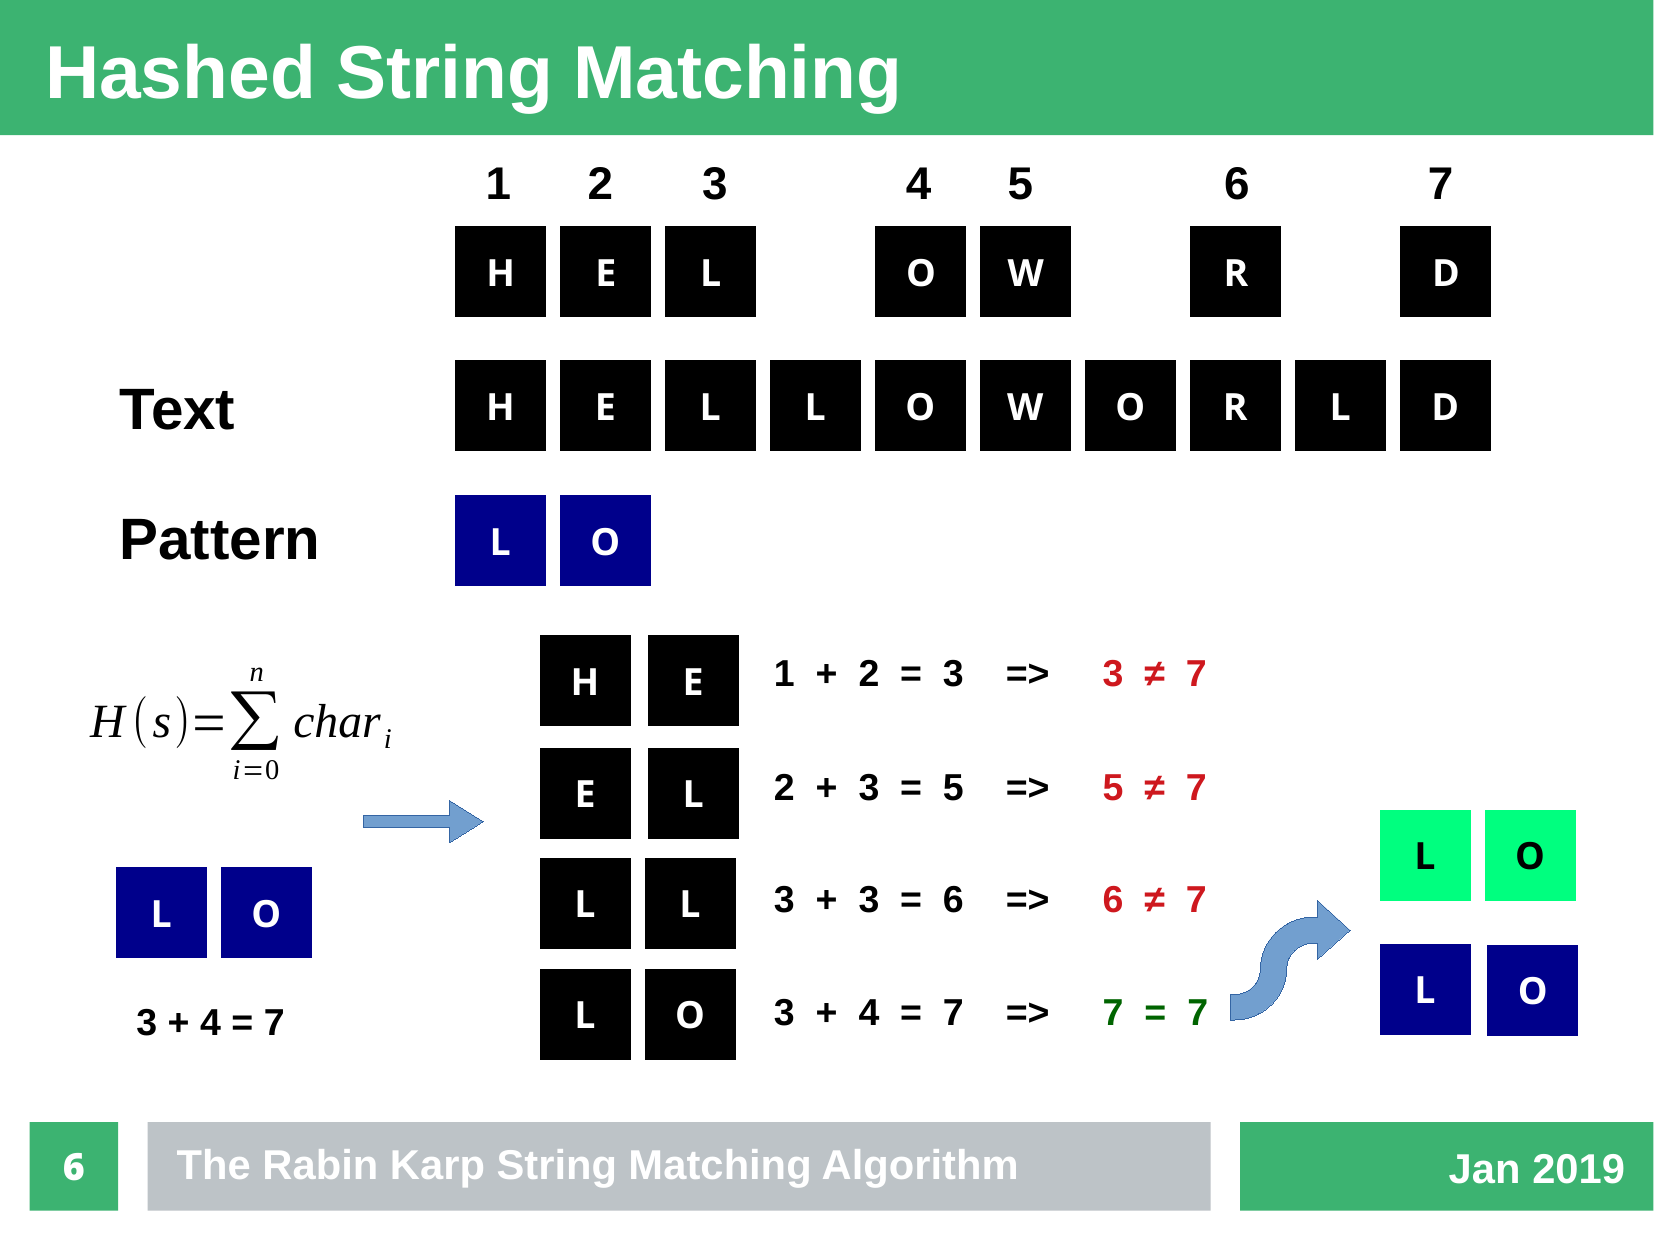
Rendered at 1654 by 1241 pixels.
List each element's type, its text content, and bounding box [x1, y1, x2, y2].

text_box L [540, 858, 631, 949]
text_box The Rabin Karp String Matching Algorithm [161, 1133, 1156, 1197]
text_box Text Pattern [105, 369, 421, 580]
text_box H [455, 360, 546, 451]
text_box E [560, 360, 651, 451]
text_box R [1190, 360, 1281, 451]
text_box O [1487, 945, 1578, 1036]
text_box O [221, 867, 312, 958]
text_box L [1295, 360, 1386, 451]
text_box 1 2 3 4 5 6 7 [470, 150, 1491, 217]
text_box L [648, 748, 739, 839]
text_box 1 + 2 = 3 => 3 ≠ 7 [759, 645, 1261, 745]
text_box Jan 2019 [1433, 1138, 1654, 1203]
text_box W [980, 226, 1071, 317]
text_box 3 + 3 = 6 => 6 ≠ 7 [759, 871, 1261, 971]
text_box O [875, 360, 966, 451]
title Hashed String Matching [45, 24, 1654, 115]
text_box O [875, 226, 966, 317]
text_box L [116, 867, 207, 958]
text_box O [1485, 810, 1576, 901]
text_box E [648, 635, 739, 726]
text_box H [455, 226, 546, 317]
text_box O [560, 495, 651, 586]
text_box L [770, 360, 861, 451]
text_box L [1380, 944, 1471, 1035]
text_box O [645, 969, 736, 1060]
text_box R [1190, 226, 1281, 317]
text_box E [560, 226, 651, 317]
text_box W [980, 360, 1071, 451]
text_box L [540, 969, 631, 1060]
text_box D [1400, 360, 1491, 451]
text_box L [665, 360, 756, 451]
text_box H [540, 635, 631, 726]
text_box 2 + 3 = 5 => 5 ≠ 7 [759, 759, 1261, 858]
text_box E [540, 748, 631, 839]
text_box [363, 800, 484, 843]
text_box L [455, 495, 546, 586]
text_box O [1085, 360, 1176, 451]
chart [80, 656, 399, 786]
text_box [1230, 900, 1351, 1021]
text_box L [645, 858, 736, 949]
text_box L [1380, 810, 1471, 901]
text_box D [1400, 226, 1491, 317]
text_box L [665, 226, 756, 317]
text_box 3 + 4 = 7 => 7 = 7 [759, 983, 1261, 1083]
text_box 3 + 4 = 7 [27, 993, 448, 1093]
